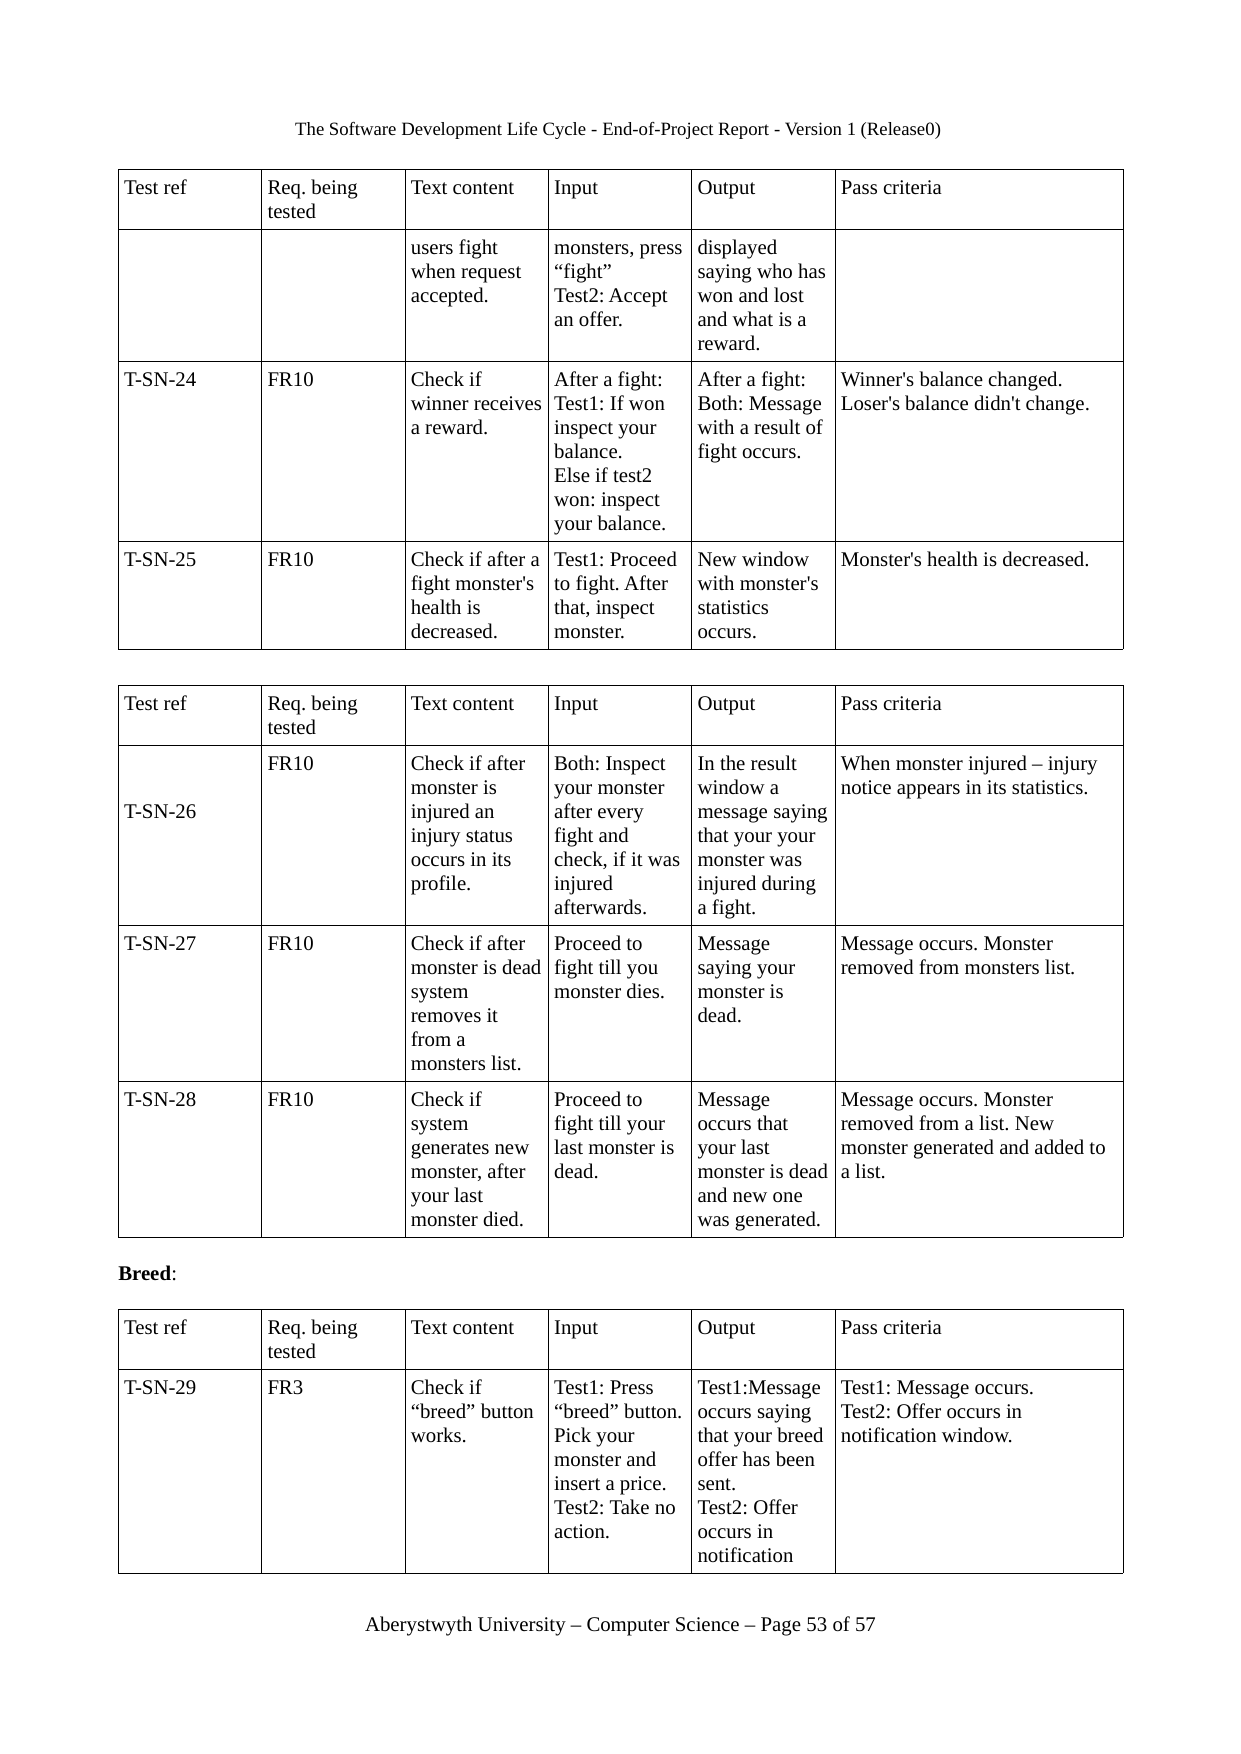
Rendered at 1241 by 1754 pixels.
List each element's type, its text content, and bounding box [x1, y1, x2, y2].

table_cell T-SN-25 [119, 542, 261, 648]
table_cell Check if winner receives a reward. [406, 362, 548, 541]
table_cell FR10 [262, 542, 405, 648]
table_cell [262, 230, 405, 361]
table_header Test ref [119, 686, 261, 745]
table_cell When monster injured – injury notice appears in its statistics. [836, 746, 1123, 925]
table_cell Check if “breed” button works. [406, 1370, 548, 1573]
table_cell Proceed to fight till you monster dies. [549, 926, 691, 1081]
table_cell T-SN-27 [119, 926, 261, 1081]
table_cell FR10 [262, 362, 405, 541]
table_header Req. being tested [262, 686, 405, 745]
table_cell FR10 [262, 746, 405, 925]
table_cell Check if after monster is injured an injury status occurs in its profile. [406, 746, 548, 925]
table_cell Message saying your monster is dead. [692, 926, 835, 1081]
table_header Input [549, 1310, 691, 1369]
table_cell In the result window a message saying that your your monster was injured during a fight. [692, 746, 835, 925]
table_cell Test1: Proceed to fight. After that, inspect monster. [549, 542, 691, 648]
table_header Test ref [119, 1310, 261, 1369]
table_cell T-SN-26 [119, 746, 261, 925]
table_cell FR10 [262, 926, 405, 1081]
table_cell [119, 230, 261, 361]
table_cell Message occurs. Monster removed from a list. New monster generated and added to a list. [836, 1082, 1123, 1237]
table_cell displayed saying who has won and lost and what is a reward. [692, 230, 835, 361]
table_cell Check if system generates new monster, after your last monster died. [406, 1082, 548, 1237]
table_cell users fight when request accepted. [406, 230, 548, 361]
table_header Input [549, 170, 691, 229]
table_cell T-SN-29 [119, 1370, 261, 1573]
table_header Test ref [119, 170, 261, 229]
table_header Pass criteria [836, 170, 1123, 229]
table_header Text content [406, 686, 548, 745]
table_cell T-SN-24 [119, 362, 261, 541]
table_header Output [692, 1310, 835, 1369]
text Breed: [118, 1261, 1122, 1285]
table_header Req. being tested [262, 170, 405, 229]
table_cell FR3 [262, 1370, 405, 1573]
table_cell Both: Inspect your monster after every fight and check, if it was injured afterwards. [549, 746, 691, 925]
table_header Req. being tested [262, 1310, 405, 1369]
table_cell T-SN-28 [119, 1082, 261, 1237]
table_cell Test1: Message occurs. Test2: Offer occurs in notification window. [836, 1370, 1123, 1573]
table_header Pass criteria [836, 1310, 1123, 1369]
table_header Text content [406, 1310, 548, 1369]
table_header Output [692, 686, 835, 745]
table_cell [836, 230, 1123, 361]
table_cell Message occurs. Monster removed from monsters list. [836, 926, 1123, 1081]
table_cell Proceed to fight till your last monster is dead. [549, 1082, 691, 1237]
table_cell After a fight: Both: Message with a result of fight occurs. [692, 362, 835, 541]
table_cell Test1: Press “breed” button. Pick your monster and insert a price. Test2: Take no action. [549, 1370, 691, 1573]
table_cell Check if after a fight monster's health is decreased. [406, 542, 548, 648]
table_header Output [692, 170, 835, 229]
table_cell Test1:Message occurs saying that your breed offer has been sent. Test2: Offer occurs in notification [692, 1370, 835, 1573]
table_cell After a fight: Test1: If won inspect your balance. Else if test2 won: inspect your balance. [549, 362, 691, 541]
table_cell monsters, press “fight” Test2: Accept an offer. [549, 230, 691, 361]
table_header Text content [406, 170, 548, 229]
table_cell Monster's health is decreased. [836, 542, 1123, 648]
table_cell Message occurs that your last monster is dead and new one was generated. [692, 1082, 835, 1237]
table_header Pass criteria [836, 686, 1123, 745]
table_cell New window with monster's statistics occurs. [692, 542, 835, 648]
table_header Input [549, 686, 691, 745]
table_cell Winner's balance changed. Loser's balance didn't change. [836, 362, 1123, 541]
table_cell Check if after monster is dead system removes it from a monsters list. [406, 926, 548, 1081]
table_cell FR10 [262, 1082, 405, 1237]
